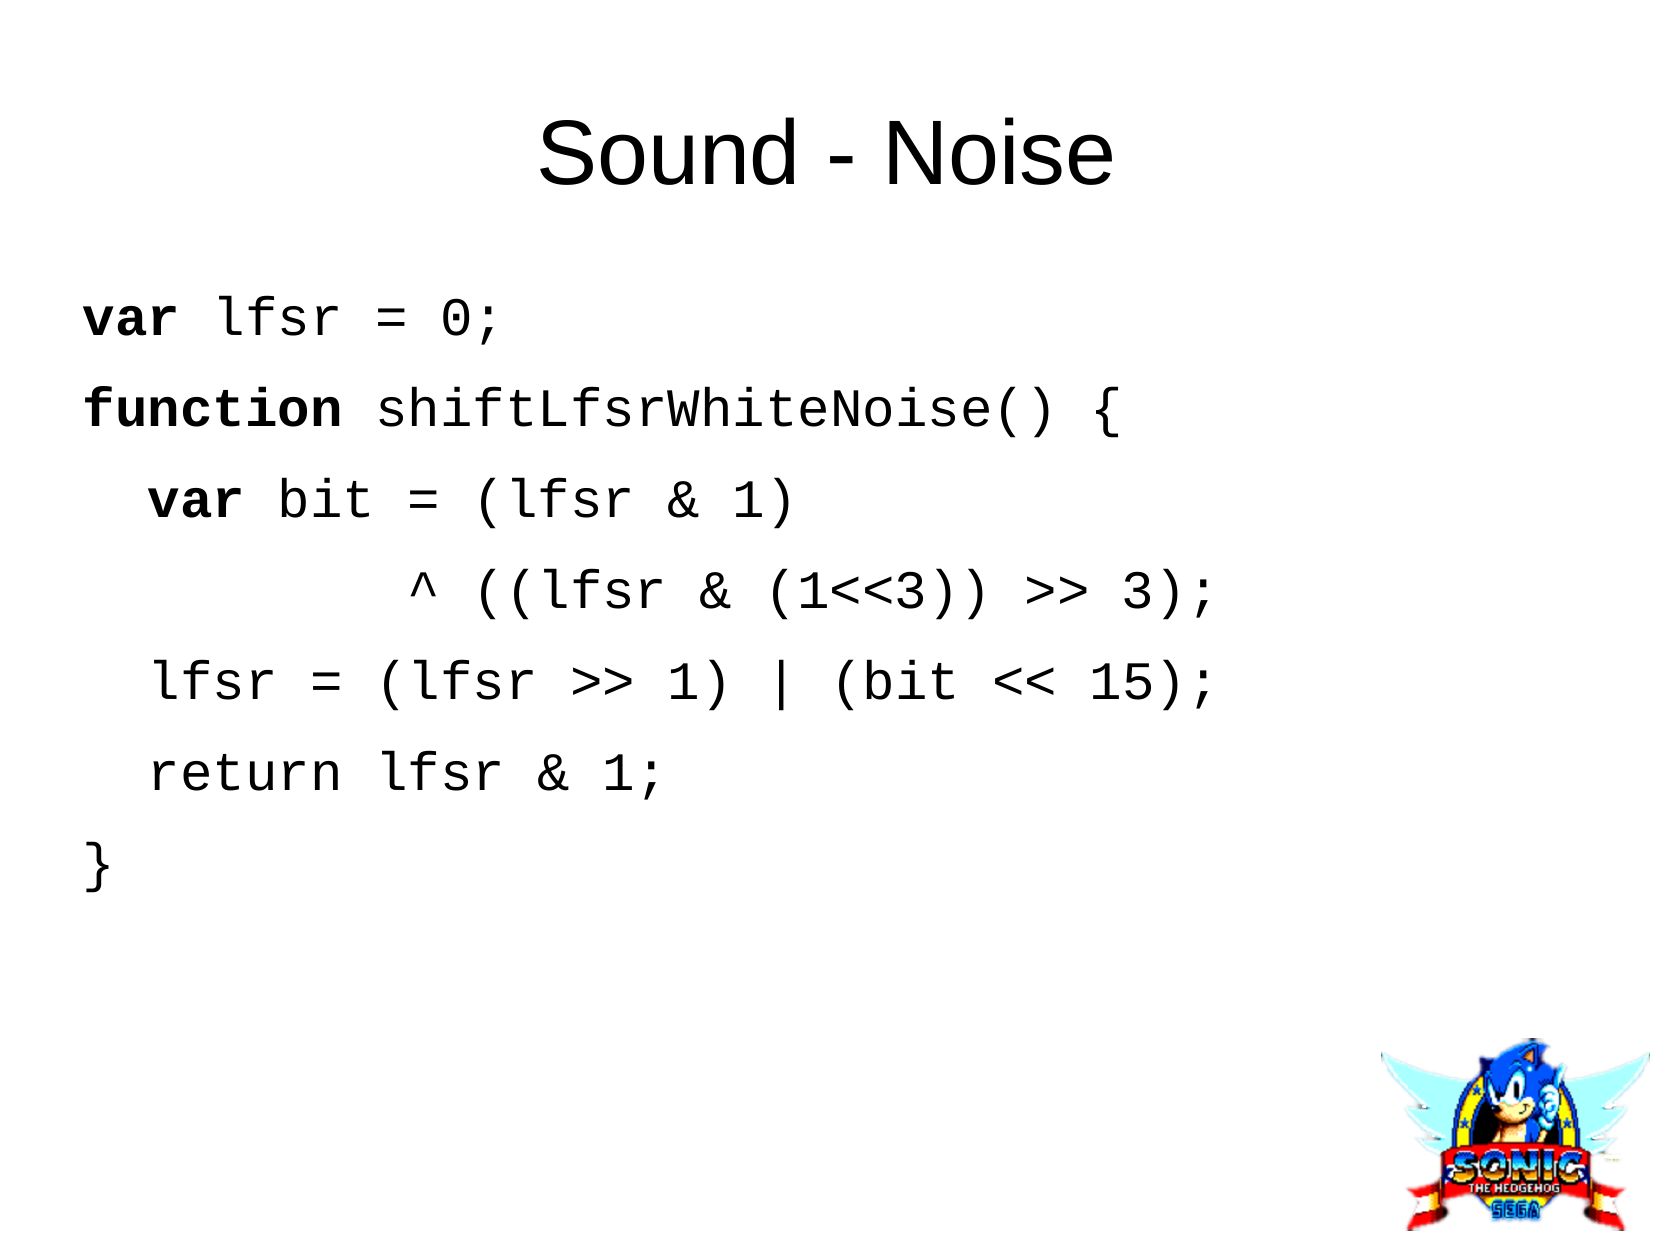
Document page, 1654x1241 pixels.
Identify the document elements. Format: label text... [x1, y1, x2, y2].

title Sound - Noise [82, 49, 1571, 257]
picture [1381, 1038, 1650, 1231]
list var lfsr = 0; function shiftLfsrWhiteNoise() { var bit = (lfsr & 1) ^ ((lfsr & (1<<3)) >> 3); lfsr = (lfsr >> 1) | (bit << 15); return lfsr & 1; } [82, 290, 1538, 1010]
